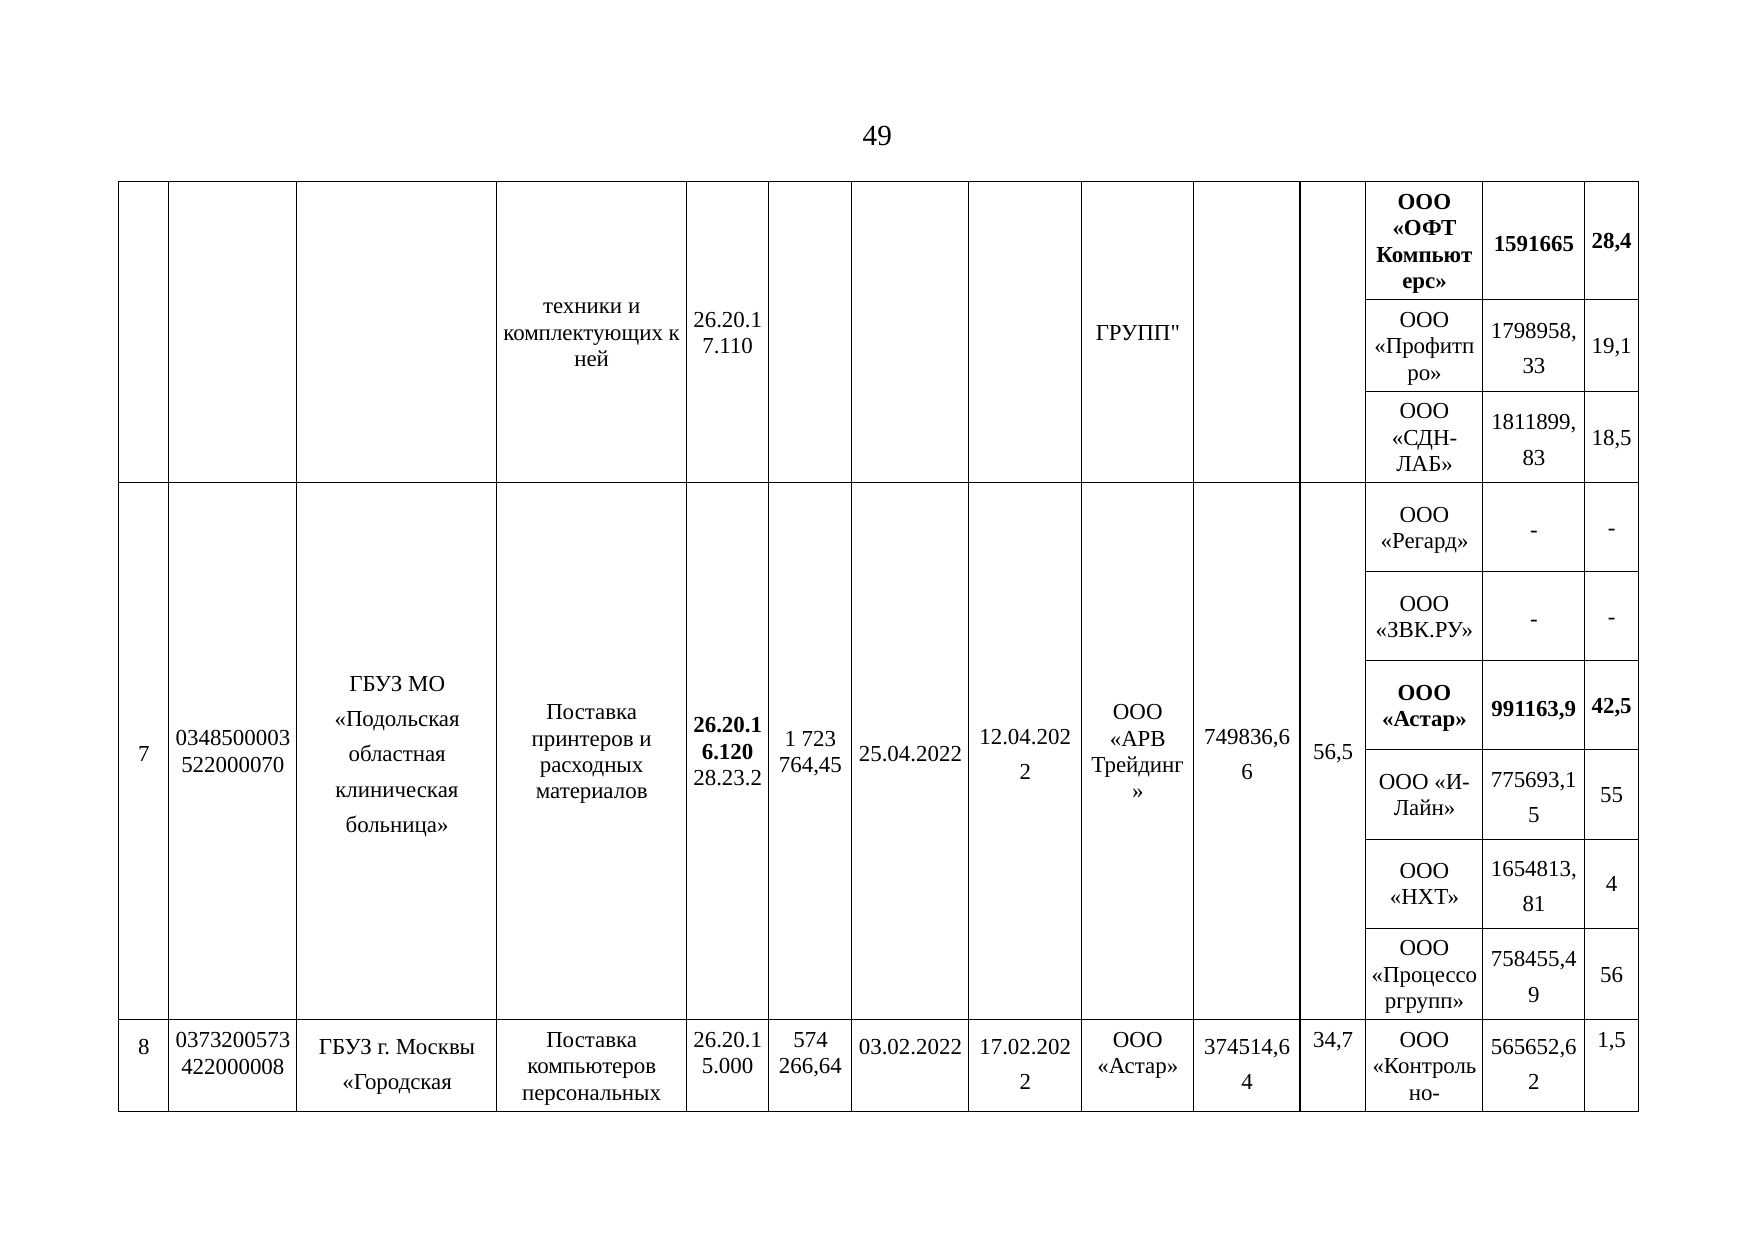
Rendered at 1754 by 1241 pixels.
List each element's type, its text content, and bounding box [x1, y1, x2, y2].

table_cell ООО «Астар» [1082, 1020, 1193, 1111]
table_cell [1301, 182, 1365, 482]
table_cell [852, 182, 968, 482]
table_cell 55 [1585, 750, 1638, 838]
table_cell [297, 182, 496, 482]
table_cell 991163,9 [1483, 661, 1584, 749]
table_cell ООО «АРВ Трейдинг» [1082, 483, 1193, 1019]
table_cell ООО «НХТ» [1366, 840, 1482, 927]
table_cell ГРУПП" [1082, 182, 1193, 482]
table_cell техники и комплектующих к ней [497, 182, 686, 482]
table_cell - [1585, 483, 1638, 571]
table_cell 1 723 764,45 [769, 483, 851, 1019]
table_cell ООО «ОФТ Компьютерс» [1366, 182, 1482, 299]
table_cell 1798958,33 [1483, 300, 1584, 391]
table_cell ООО «СДН-ЛАБ» [1366, 392, 1482, 482]
table_cell 26.20.16.120 28.23.2 [687, 483, 768, 1019]
table_cell 34,7 [1301, 1020, 1365, 1111]
table_cell ООО «Астар» [1366, 661, 1482, 749]
table_cell 56 [1585, 929, 1638, 1019]
table_cell 0373200573422000008 [169, 1020, 296, 1111]
table_cell - [1483, 483, 1584, 571]
table_cell 42,5 [1585, 661, 1638, 749]
table_cell 18,5 [1585, 392, 1638, 482]
table_cell 4 [1585, 840, 1638, 927]
table_cell 0348500003522000070 [169, 483, 296, 1019]
table_cell 758455,49 [1483, 929, 1584, 1019]
table_cell 8 [119, 1020, 168, 1111]
table_cell 28,4 [1585, 182, 1638, 299]
table_cell ООО «Процессоргрупп» [1366, 929, 1482, 1019]
table_cell Поставка компьютеров персональных [497, 1020, 686, 1111]
table_cell 565652,62 [1483, 1020, 1584, 1111]
table_cell - [1483, 572, 1584, 660]
table_cell [769, 182, 851, 482]
table_cell ООО «Регард» [1366, 483, 1482, 571]
table_cell 374514,64 [1194, 1020, 1299, 1111]
table_cell 19,1 [1585, 300, 1638, 391]
table_cell [119, 182, 168, 482]
table_cell ООО «ЗВК.РУ» [1366, 572, 1482, 660]
table_cell ООО «Контрольно- [1366, 1020, 1482, 1111]
table_cell 775693,15 [1483, 750, 1584, 838]
table_cell 12.04.2022 [969, 483, 1081, 1019]
table_cell 7 [119, 483, 168, 1019]
table_cell [169, 182, 296, 482]
table_cell 749836,66 [1194, 483, 1299, 1019]
table_cell 1654813,81 [1483, 840, 1584, 927]
table_cell Поставка принтеров и расходных материалов [497, 483, 686, 1019]
table_cell 56,5 [1301, 483, 1365, 1019]
table_cell 25.04.2022 [852, 483, 968, 1019]
table_cell [969, 182, 1081, 482]
table_cell 1,5 [1585, 1020, 1638, 1111]
table_cell ГБУЗ МО «Подольская областная клиническая больница» [297, 483, 496, 1019]
table_cell - [1585, 572, 1638, 660]
table_cell [1194, 182, 1299, 482]
table_cell ГБУЗ г. Москвы «Городская [297, 1020, 496, 1111]
table_cell 1811899,83 [1483, 392, 1584, 482]
table_cell 03.02.2022 [852, 1020, 968, 1111]
table_cell ООО «Профитпро» [1366, 300, 1482, 391]
table_cell 26.20.15.000 [687, 1020, 768, 1111]
table_cell 574 266,64 [769, 1020, 851, 1111]
table_cell ООО «И-Лайн» [1366, 750, 1482, 838]
table_cell 1591665 [1483, 182, 1584, 299]
table_cell 17.02.2022 [969, 1020, 1081, 1111]
table_cell 26.20.17.110 [687, 182, 768, 482]
